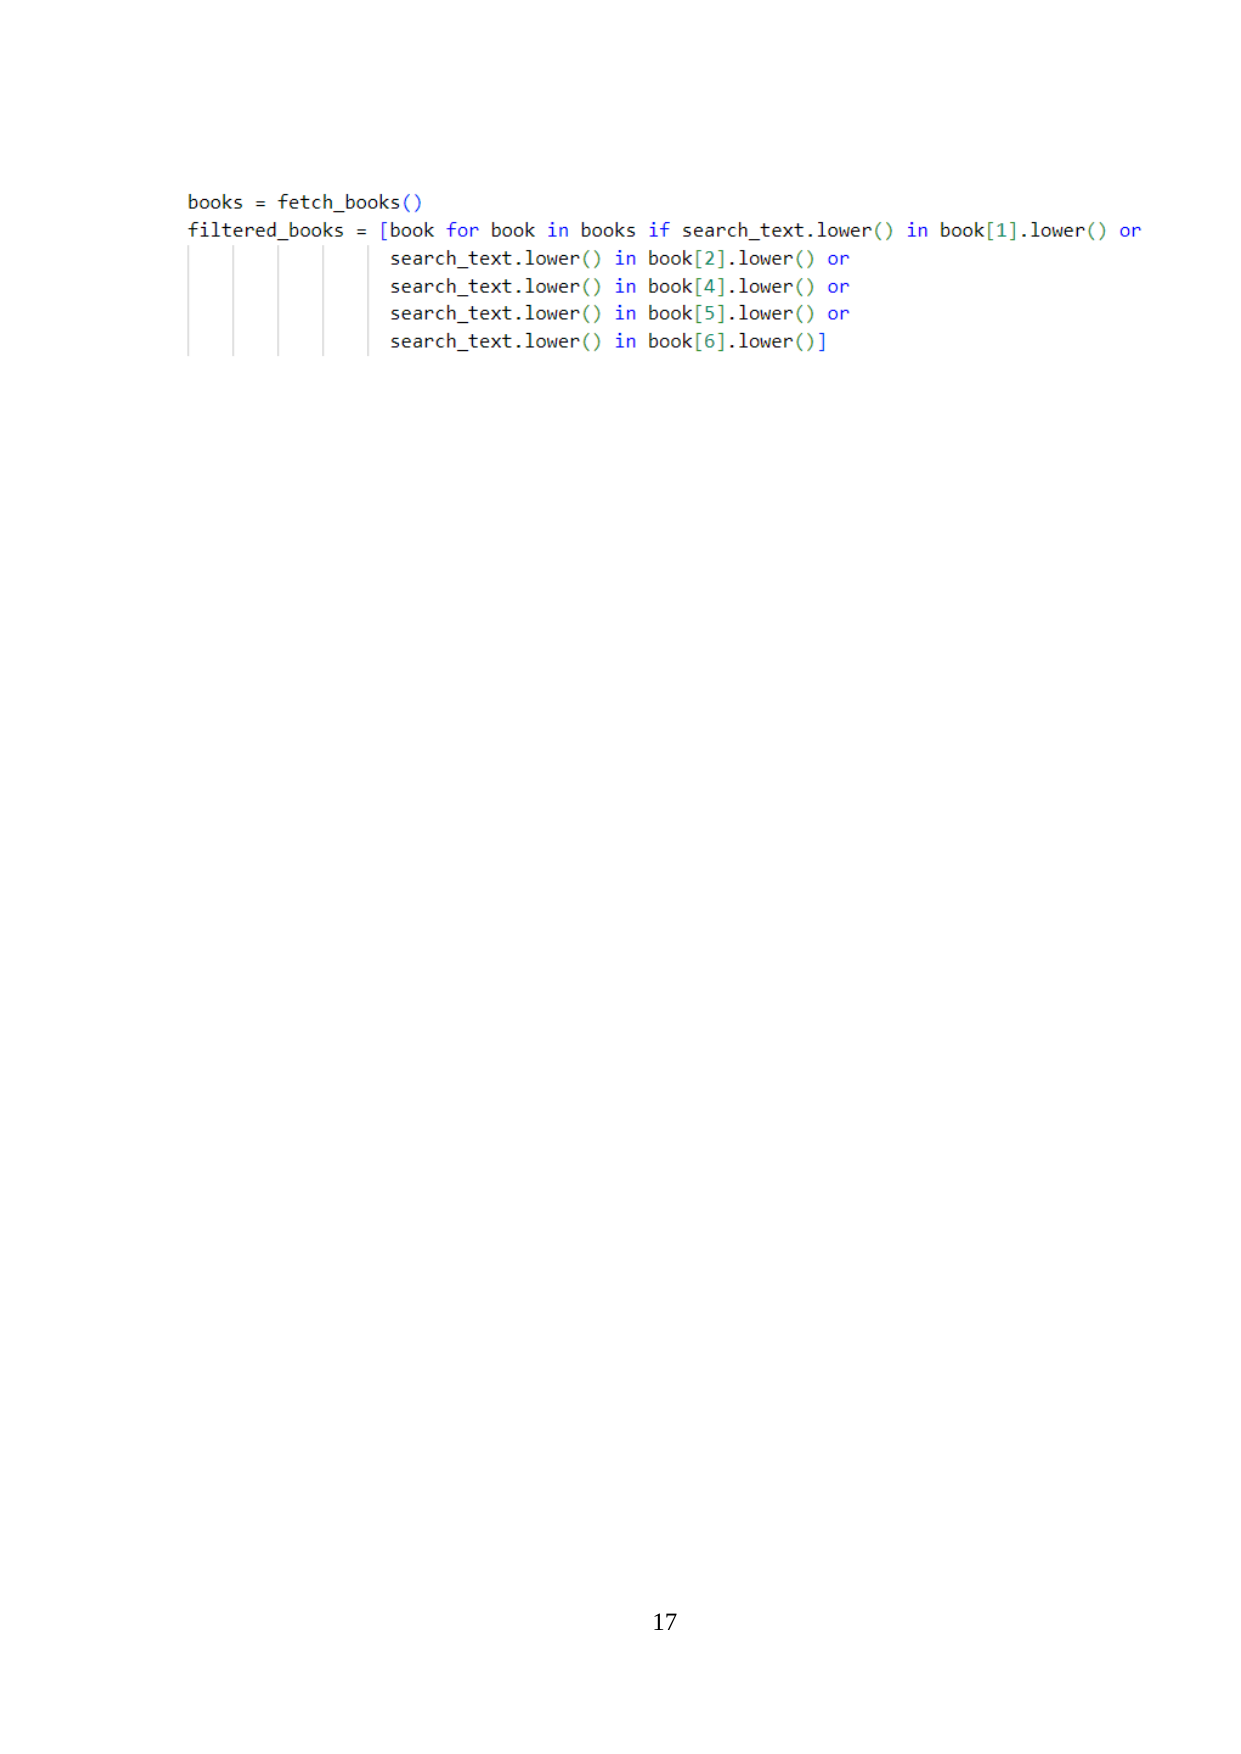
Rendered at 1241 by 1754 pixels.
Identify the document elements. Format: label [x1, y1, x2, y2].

picture [173, 188, 1173, 372]
